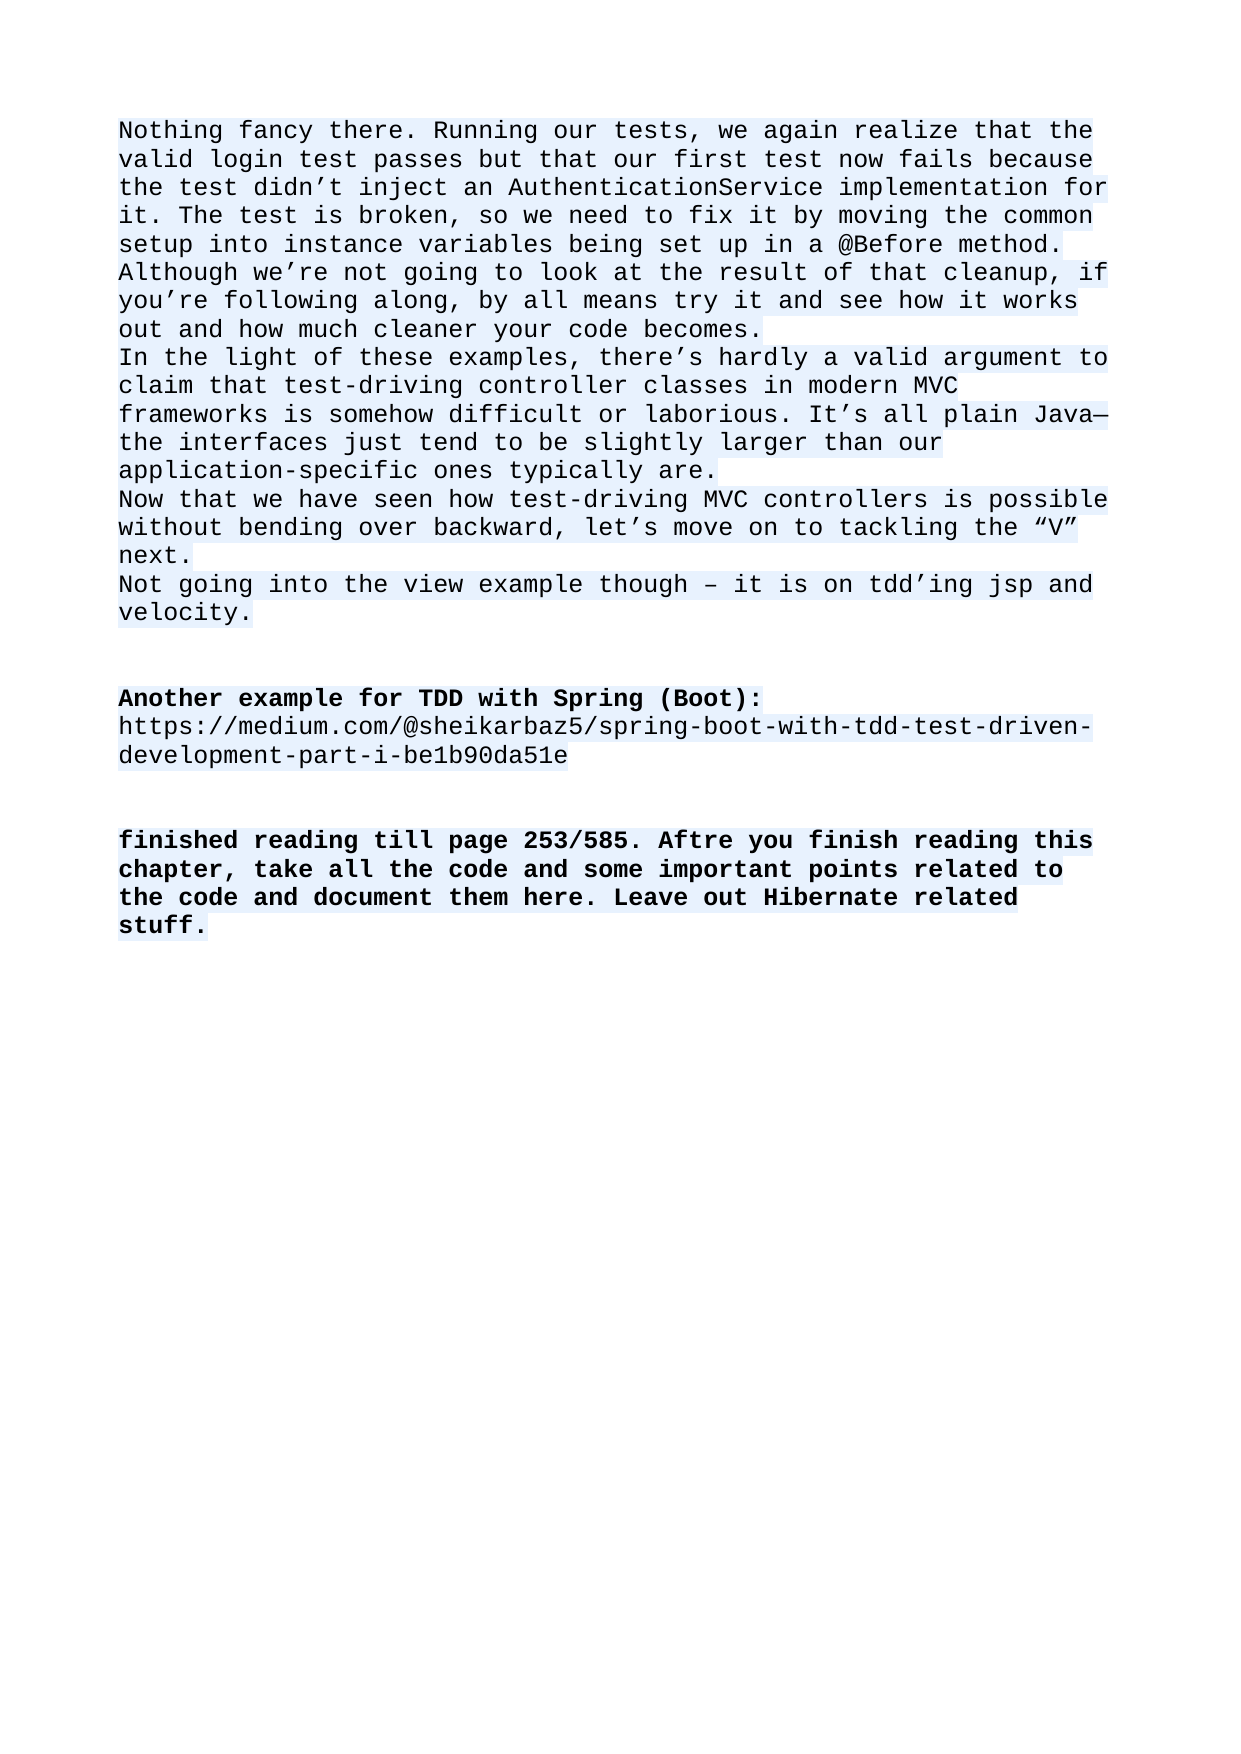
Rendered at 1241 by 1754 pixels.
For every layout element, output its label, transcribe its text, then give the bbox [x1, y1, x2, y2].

text https://medium.com/@sheikarbaz5/spring-boot-with-tdd-test-driven-development-part-i-be1b90da51e [118, 714, 1122, 771]
text Now that we have seen how test-driving MVC controllers is possible without bending over backward, let’s move on to tackling the “V” next. [118, 486, 1122, 571]
text Not going into the view example though – it is on tdd’ing jsp and velocity. [118, 571, 1122, 628]
text Another example for TDD with Spring (Boot): [118, 686, 1122, 714]
text Nothing fancy there. Running our tests, we again realize that the valid login test passes but that our first test now fails because the test didn’t inject an AuthenticationService implementation for it. The test is broken, so we need to fix it by moving the common setup into instance variables being set up in a @Before method. Although we’re not going to look at the result of that cleanup, if you’re following along, by all means try it and see how it works out and how much cleaner your code becomes. [118, 118, 1122, 345]
text finished reading till page 253/585. Aftre you finish reading this chapter, take all the code and some important points related to the code and document them here. Leave out Hibernate related stuff. [118, 828, 1122, 941]
text In the light of these examples, there’s hardly a valid argument to claim that test-driving controller classes in modern MVC frameworks is somehow difficult or laborious. It’s all plain Java—the interfaces just tend to be slightly larger than our application-specific ones typically are. [118, 345, 1122, 486]
